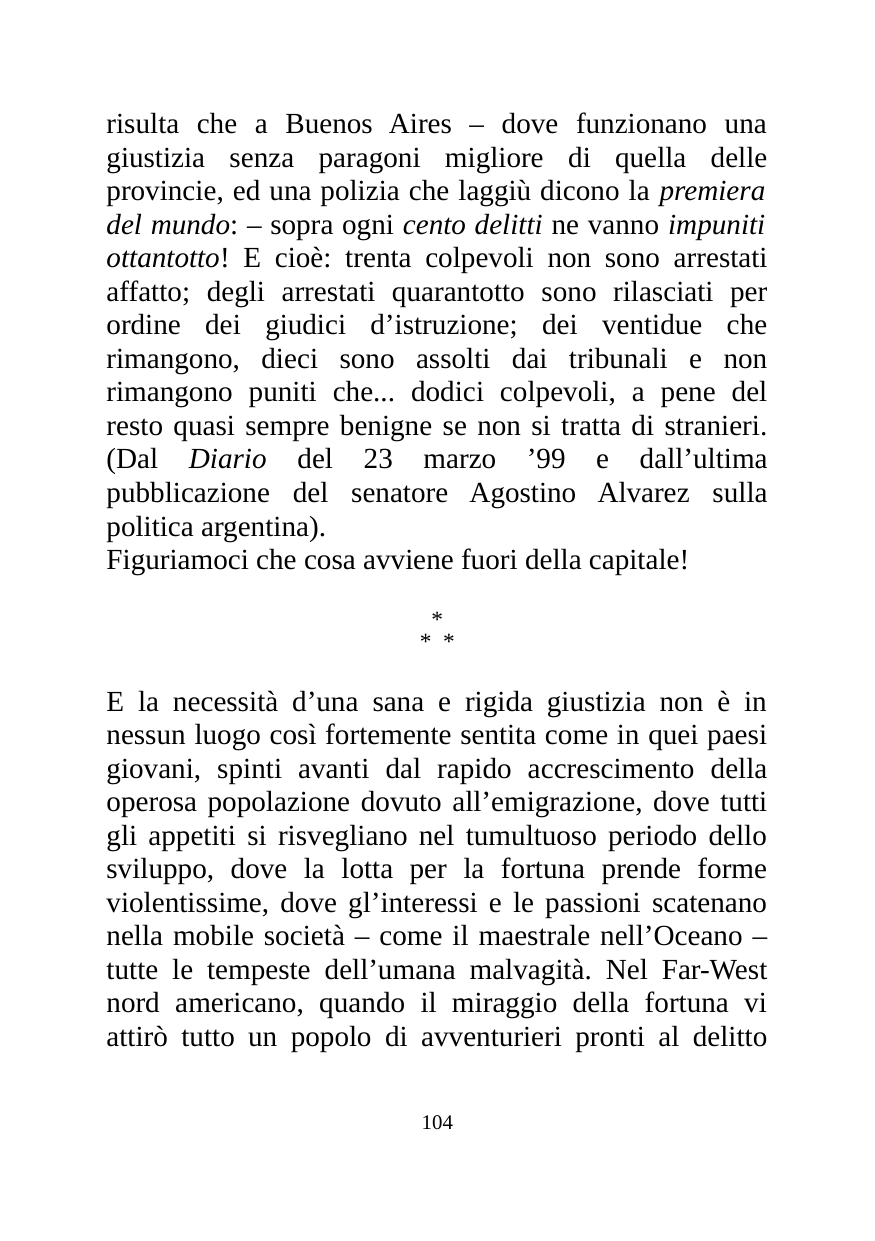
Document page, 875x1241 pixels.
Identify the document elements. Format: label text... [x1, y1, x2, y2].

text *** [106, 605, 768, 654]
text E la necessità d’una sana e rigida giustizia non è in nessun luogo così fortemente sentita come in quei paesi giovani, spinti avanti dal rapido accrescimento della operosa popolazione dovuto all’emigrazione, dove tutti gli appetiti si risvegliano nel tumultuoso periodo dello sviluppo, dove la lotta per la fortuna prende forme violentissime, dove gl’interessi e le passioni scatenano nella mobile società – come il maestrale nell’Oceano – tutte le tempeste dell’umana malvagità. Nel Far-West nord americano, quando il miraggio della fortuna vi attirò tutto un popolo di avventurieri pronti al delitto [106, 684, 768, 1053]
text risulta che a Buenos Aires – dove funzionano una giustizia senza paragoni migliore di quella delle provincie, ed una polizia che laggiù dicono la premiera del mundo: – sopra ogni cento delitti ne vanno impuniti ottantotto! E cioè: trenta colpevoli non sono arrestati affatto; degli arrestati quarantotto sono rilasciati per ordine dei giudici d’istruzione; dei ventidue che rimangono, dieci sono assolti dai tribunali e non rimangono puniti che... dodici colpevoli, a pene del resto quasi sempre benigne se non si tratta di stranieri. (Dal Diario del 23 marzo ’99 e dall’ultima pubblicazione del senatore Agostino Alvarez sulla politica argentina). [106, 106, 768, 542]
text Figuriamoci che cosa avviene fuori della capitale! [106, 542, 768, 576]
